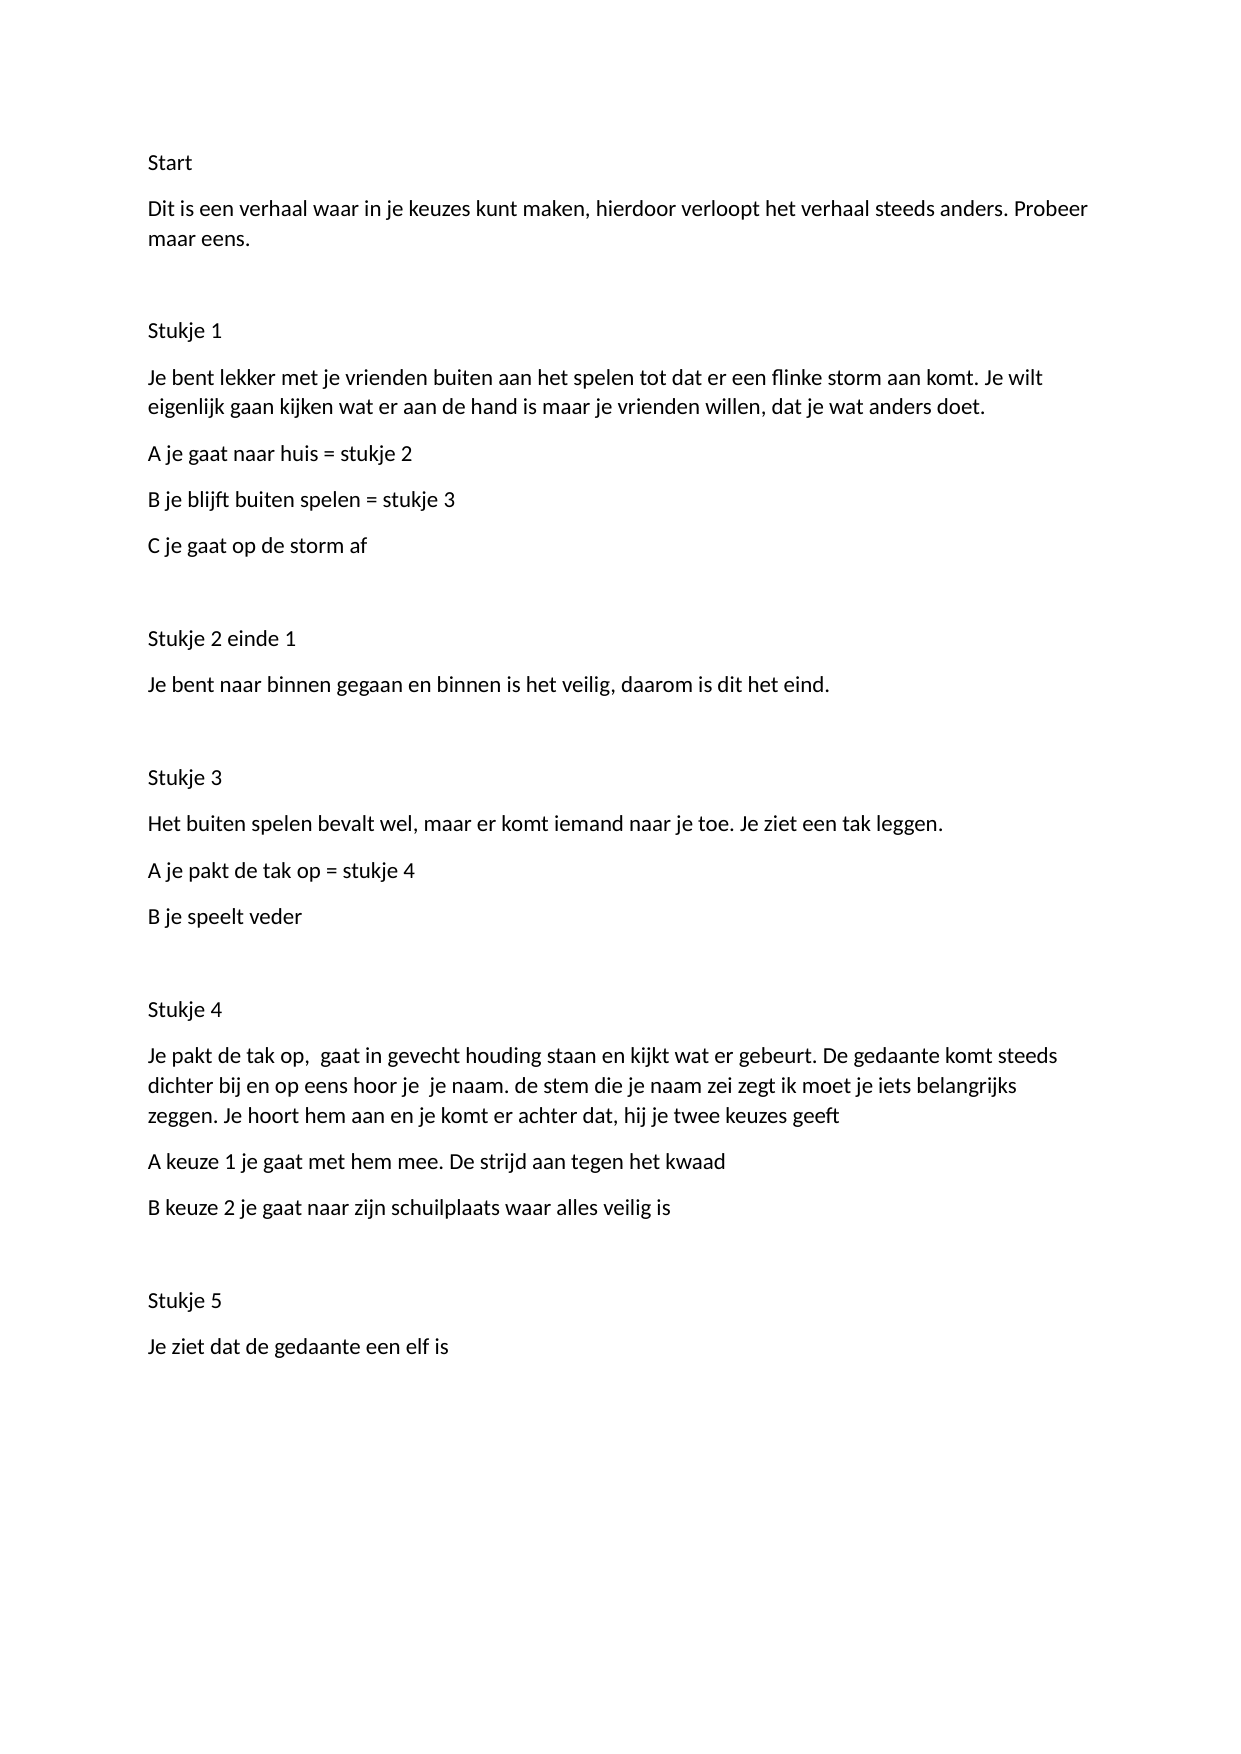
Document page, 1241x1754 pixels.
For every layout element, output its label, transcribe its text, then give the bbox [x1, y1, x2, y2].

text A je gaat naar huis = stukje 2 [148, 439, 1093, 467]
text Je bent lekker met je vrienden buiten aan het spelen tot dat er een flinke storm aan komt. Je wilt eigenlijk gaan kijken wat er aan de hand is maar je vrienden willen, dat je wat anders doet. [148, 363, 1093, 420]
text Je ziet dat de gedaante een elf is [148, 1332, 1093, 1361]
text Stukje 5 [148, 1286, 1093, 1314]
text C je gaat op de storm af [148, 531, 1093, 559]
text Dit is een verhaal waar in je keuzes kunt maken, hierdoor verloopt het verhaal steeds anders. Probeer maar eens. [148, 194, 1093, 252]
text Stukje 2 einde 1 [148, 624, 1093, 652]
text A keuze 1 je gaat met hem mee. De strijd aan tegen het kwaad [148, 1147, 1093, 1175]
text Je bent naar binnen gegaan en binnen is het veilig, daarom is dit het eind. [148, 671, 1093, 698]
text A je pakt de tak op = stukje 4 [148, 856, 1093, 884]
text B je speelt veder [148, 902, 1093, 930]
text Stukje 1 [148, 316, 1093, 344]
text Start [148, 148, 1093, 176]
text B keuze 2 je gaat naar zijn schuilplaats waar alles veilig is [148, 1193, 1093, 1221]
text Stukje 3 [148, 763, 1093, 791]
text Het buiten spelen bevalt wel, maar er komt iemand naar je toe. Je ziet een tak leggen. [148, 809, 1093, 838]
text B je blijft buiten spelen = stukje 3 [148, 485, 1093, 513]
text Stukje 4 [148, 995, 1093, 1023]
text Je pakt de tak op, gaat in gevecht houding staan en kijkt wat er gebeurt. De gedaante komt steeds dichter bij en op eens hoor je je naam. de stem die je naam zei zegt ik moet je iets belangrijks zeggen. Je hoort hem aan en je komt er achter dat, hij je twee keuzes geeft [148, 1041, 1093, 1129]
